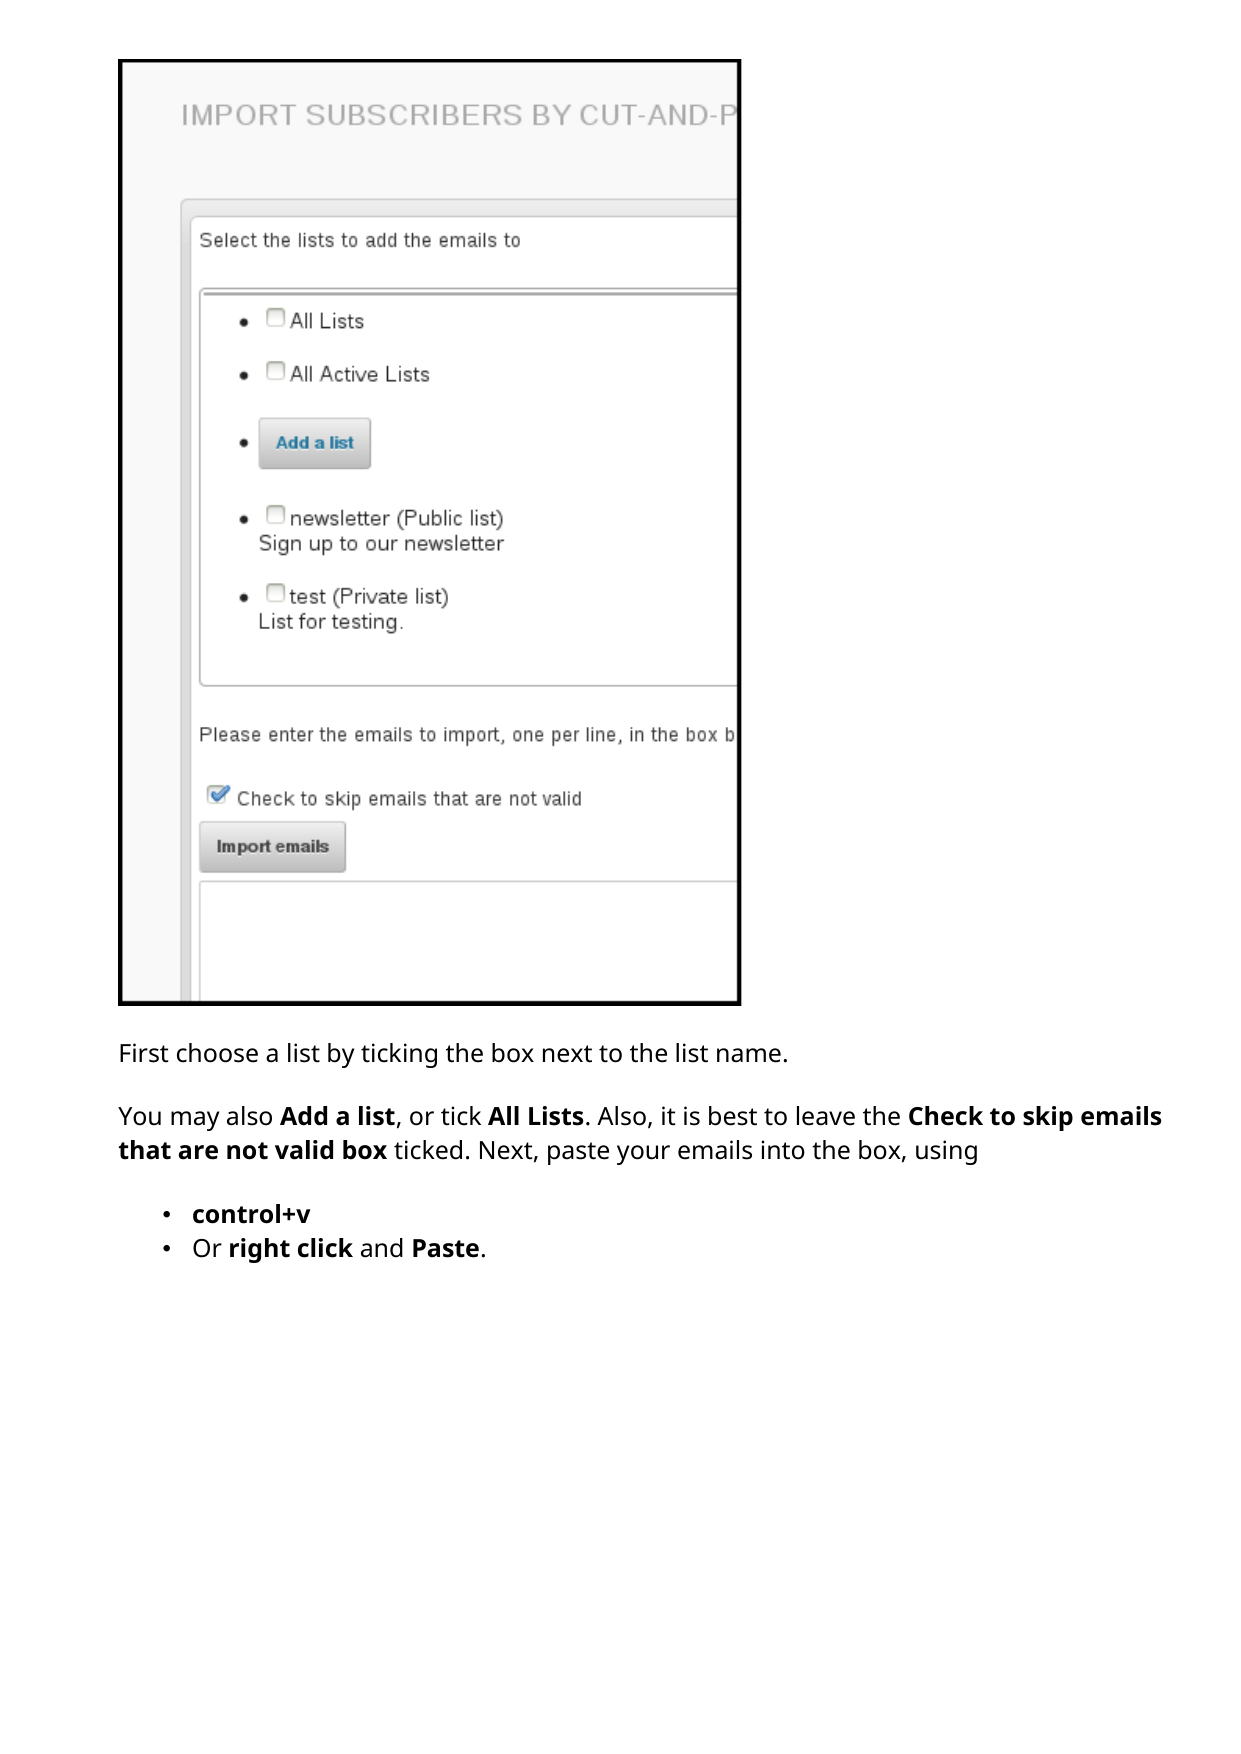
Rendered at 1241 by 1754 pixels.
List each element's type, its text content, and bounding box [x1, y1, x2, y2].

text You may also Add a list, or tick All Lists. Also, it is best to leave the Check to skip emails that are not valid box ticked. Next, paste your emails into the box, using [118, 1099, 1181, 1167]
text First choose a list by ticking the box next to the list name. [118, 1035, 1181, 1069]
list control+v [162, 1197, 1181, 1231]
list Or right click and Paste. [162, 1231, 1181, 1265]
picture [118, 59, 742, 1006]
